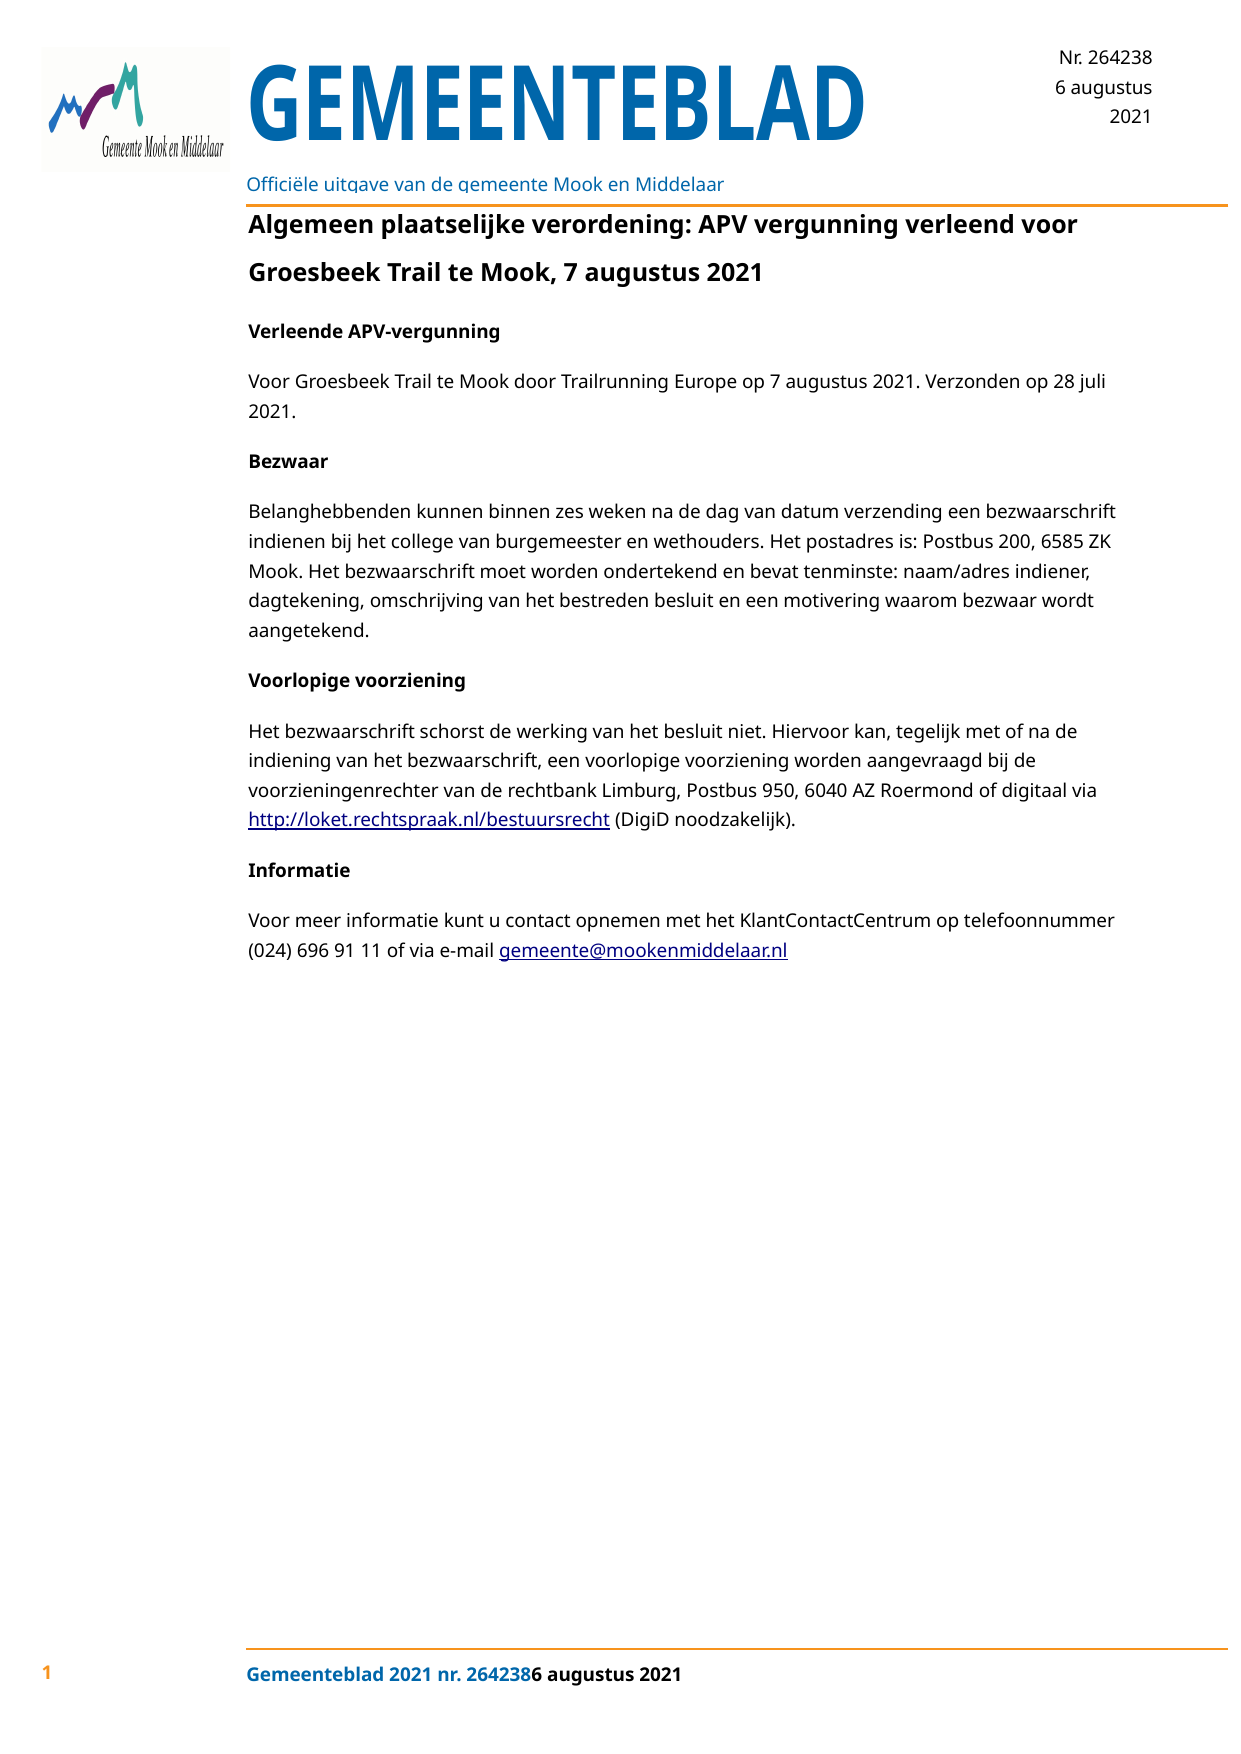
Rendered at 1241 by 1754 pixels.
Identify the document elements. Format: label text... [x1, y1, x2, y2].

text Voor Groesbeek Trail te Mook door Trailrunning Europe op 7 augustus 2021. Verzonden op 28 juli 2021. [248, 368, 1152, 424]
text Voorlopige voorziening [248, 667, 1152, 693]
text Voor meer informatie kunt u contact opnemen met het KlantContactCentrum op telefoonnummer (024) 696 91 11 of via e-mail gemeente@mookenmiddelaar.nl [248, 907, 1152, 963]
text Bezwaar [248, 448, 1152, 474]
text Het bezwaarschrift schorst de werking van het besluit niet. Hiervoor kan, tegelijk met of na de indiening van het bezwaarschrift, een voorlopige voorziening worden aangevraagd bij de voorzieningenrechter van de rechtbank Limburg, Postbus 950, 6040 AZ Roermond of digitaal via http://loket.rechtspraak.nl/bestuursrecht (DigiD noodzakelijk). [248, 718, 1152, 832]
text Verleende APV-vergunning [248, 318, 1152, 344]
text Belanghebbenden kunnen binnen zes weken na de dag van datum verzending een bezwaarschrift indienen bij het college van burgemeester en wethouders. Het postadres is: Postbus 200, 6585 ZK Mook. Het bezwaarschrift moet worden ondertekend en bevat tenminste: naam/adres indiener, dagtekening, omschrijving van het bestreden besluit en een motivering waarom bezwaar wordt aangetekend. [248, 499, 1152, 643]
text Algemeen plaatselijke verordening: APV vergunning verleend voor Groesbeek Trail te Mook, 7 augustus 2021 [248, 207, 1152, 288]
text Informatie [248, 857, 1152, 883]
picture [41, 47, 231, 172]
